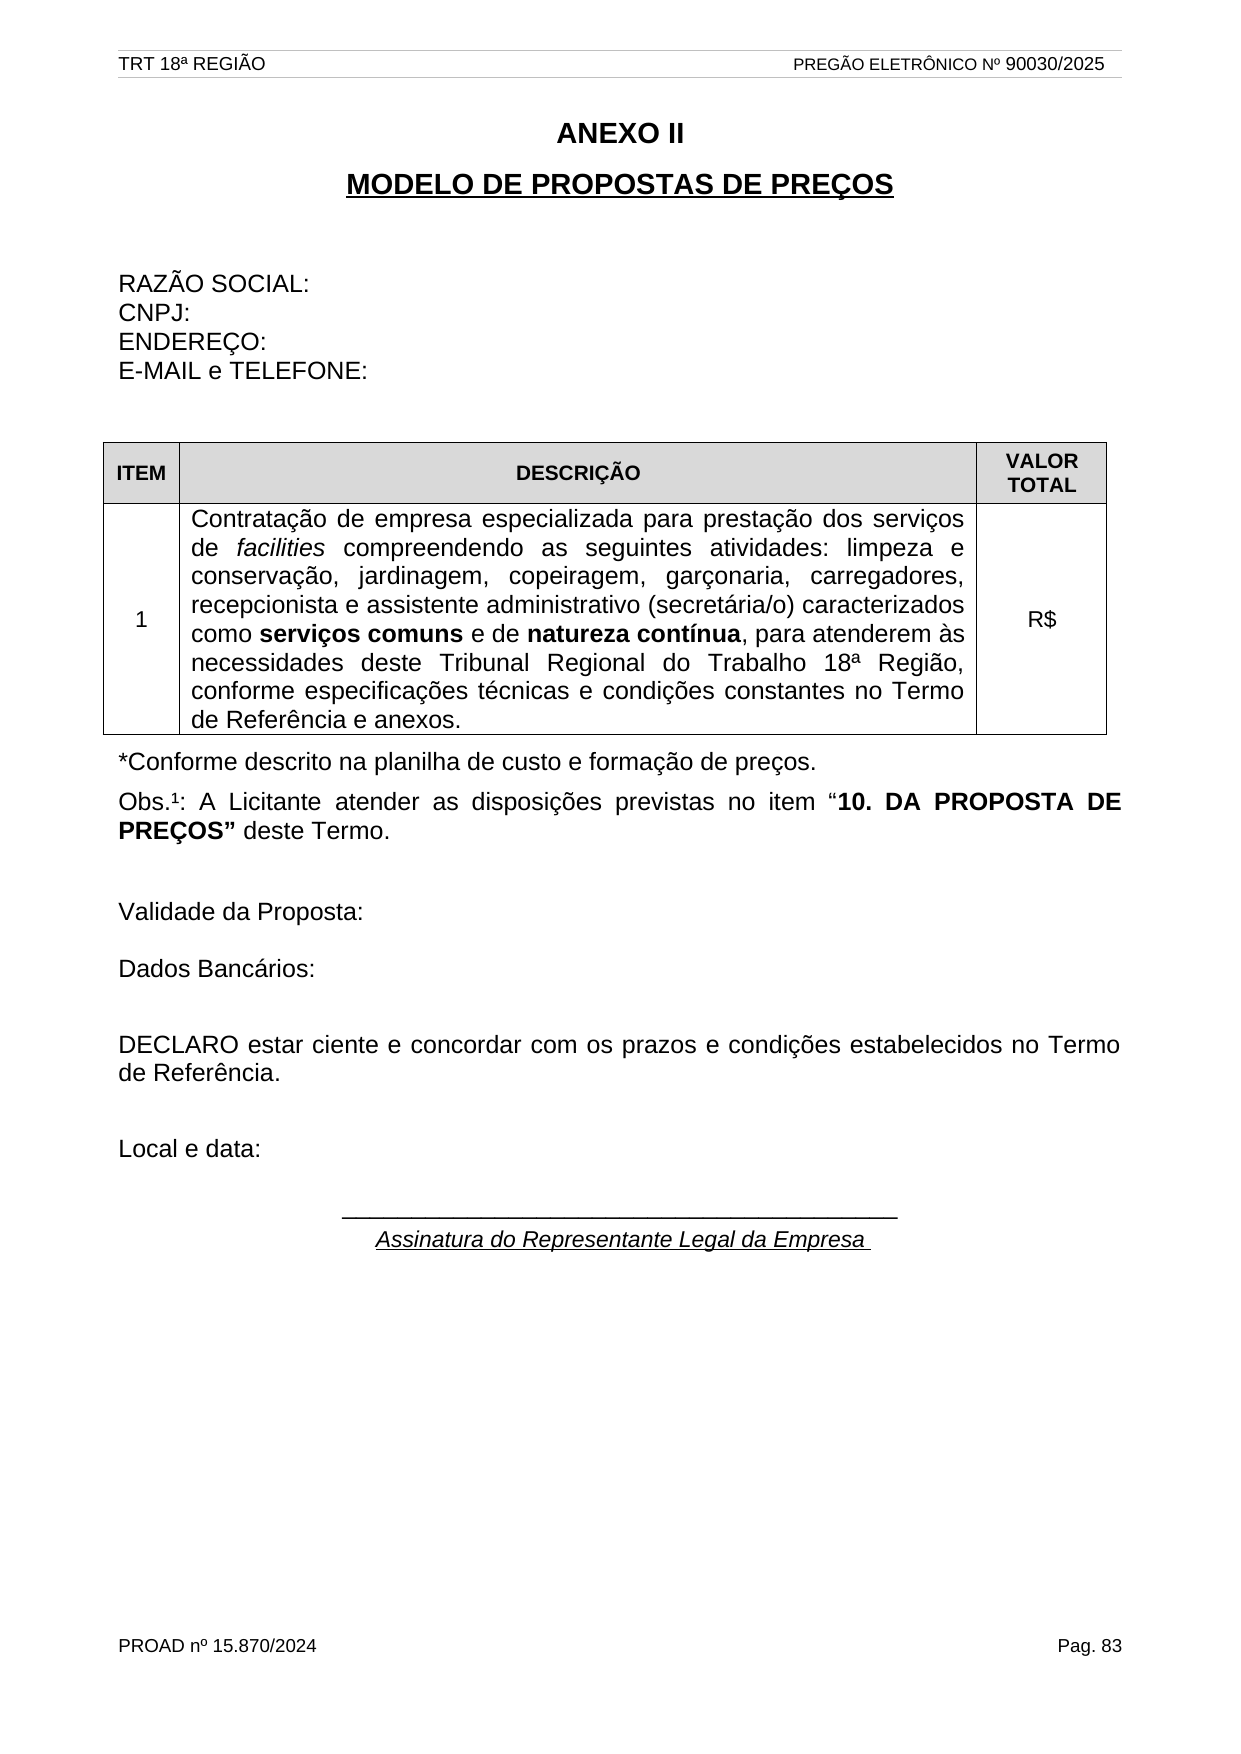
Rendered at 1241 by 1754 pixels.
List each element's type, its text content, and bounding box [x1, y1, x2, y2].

text RAZÃO SOCIAL: [118, 269, 1122, 298]
text Local e data: [118, 1133, 1122, 1162]
table_header ITEM [104, 443, 179, 503]
text Dados Bancários: [118, 954, 1122, 983]
text CNPJ: [118, 298, 1122, 327]
text ANEXO II [118, 116, 1122, 149]
text E-MAIL e TELEFONE: [118, 356, 1122, 384]
table_cell 1 [104, 504, 179, 734]
text DECLARO estar ciente e concordar com os prazos e condições estabelecidos no Termo de Referência. [118, 1029, 1122, 1087]
text ________________________________________ [118, 1191, 1122, 1220]
text Obs.¹: A Licitante atender as disposições previstas no item “10. DA PROPOSTA DE PREÇOS” deste Termo. [118, 787, 1122, 844]
table_cell Contratação de empresa especializada para prestação dos serviços de facilities compreendendo as seguintes atividades: limpeza e conservação, jardinagem, copeiragem, garçonaria, carregadores, recepcionista e assistente administrativo (secretária/o) caracterizados como serviços comuns e de natureza contínua, para atenderem às necessidades deste Tribunal Regional do Trabalho 18ª Região, conforme especificações técnicas e condições constantes no Termo de Referência e anexos. [180, 504, 976, 734]
text MODELO DE PROPOSTAS DE PREÇOS [118, 167, 1122, 200]
text Validade da Proposta: [118, 897, 1122, 926]
table_header DESCRIÇÃO [180, 443, 976, 503]
table_header VALOR TOTAL [977, 443, 1106, 503]
text *Conforme descrito na planilha de custo e formação de preços. [118, 747, 1122, 775]
table_cell R$ [977, 504, 1106, 734]
text ENDEREÇO: [118, 327, 1122, 356]
text Assinatura do Representante Legal da Empresa [118, 1226, 1122, 1252]
